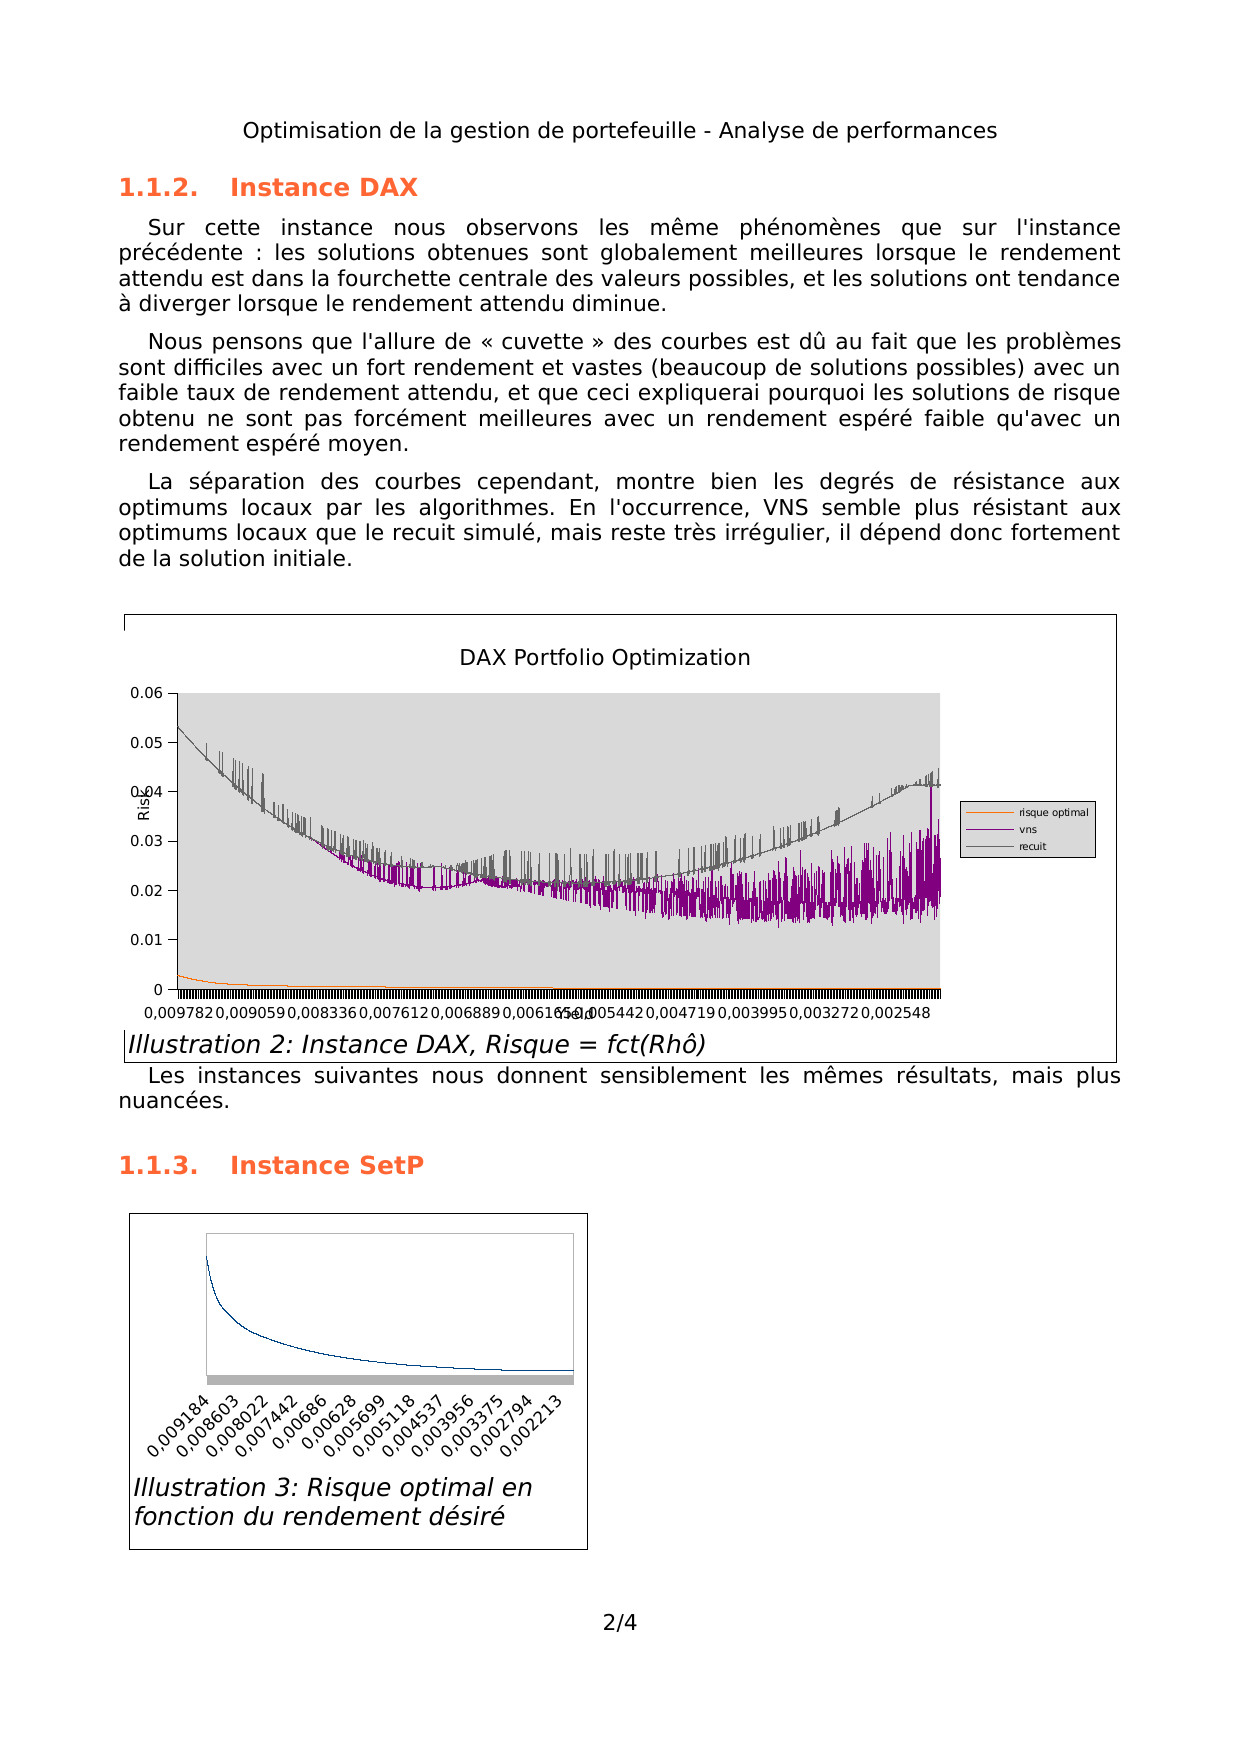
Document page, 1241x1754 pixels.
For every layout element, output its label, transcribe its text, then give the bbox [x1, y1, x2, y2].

text Illustration 2: Instance DAX, Risque = fct(Rhô) [128, 631, 1113, 1059]
subtitle Instance DAX [118, 173, 1122, 202]
text La séparation des courbes cependant, montre bien les degrés de résistance aux optimums locaux par les algorithmes. En l'occurrence, VNS semble plus résistant aux optimums locaux que le recuit simulé, mais reste très irrégulier, il dépend donc fortement de la solution initiale. [118, 469, 1122, 572]
text Sur cette instance nous observons les même phénomènes que sur l'instance précédente : les solutions obtenues sont globalement meilleures lorsque le rendement attendu est dans la fourchette centrale des valeurs possibles, et les solutions ont tendance à diverger lorsque le rendement attendu diminue. [118, 215, 1122, 317]
subtitle Instance SetP [118, 1152, 1122, 1181]
text Illustration 3: Risque optimal en fonction du rendement désiré [133, 1473, 584, 1531]
text Les instances suivantes nous donnent sensiblement les mêmes résultats, mais plus nuancées. [118, 622, 1122, 1114]
text Nous pensons que l'allure de « cuvette » des courbes est dû au fait que les problèmes sont difficiles avec un fort rendement et vastes (beaucoup de solutions possibles) avec un faible taux de rendement attendu, et que ceci expliquerai pourquoi les solutions de risque obtenu ne sont pas forcément meilleures avec un rendement espéré faible qu'avec un rendement espéré moyen. [118, 329, 1122, 457]
